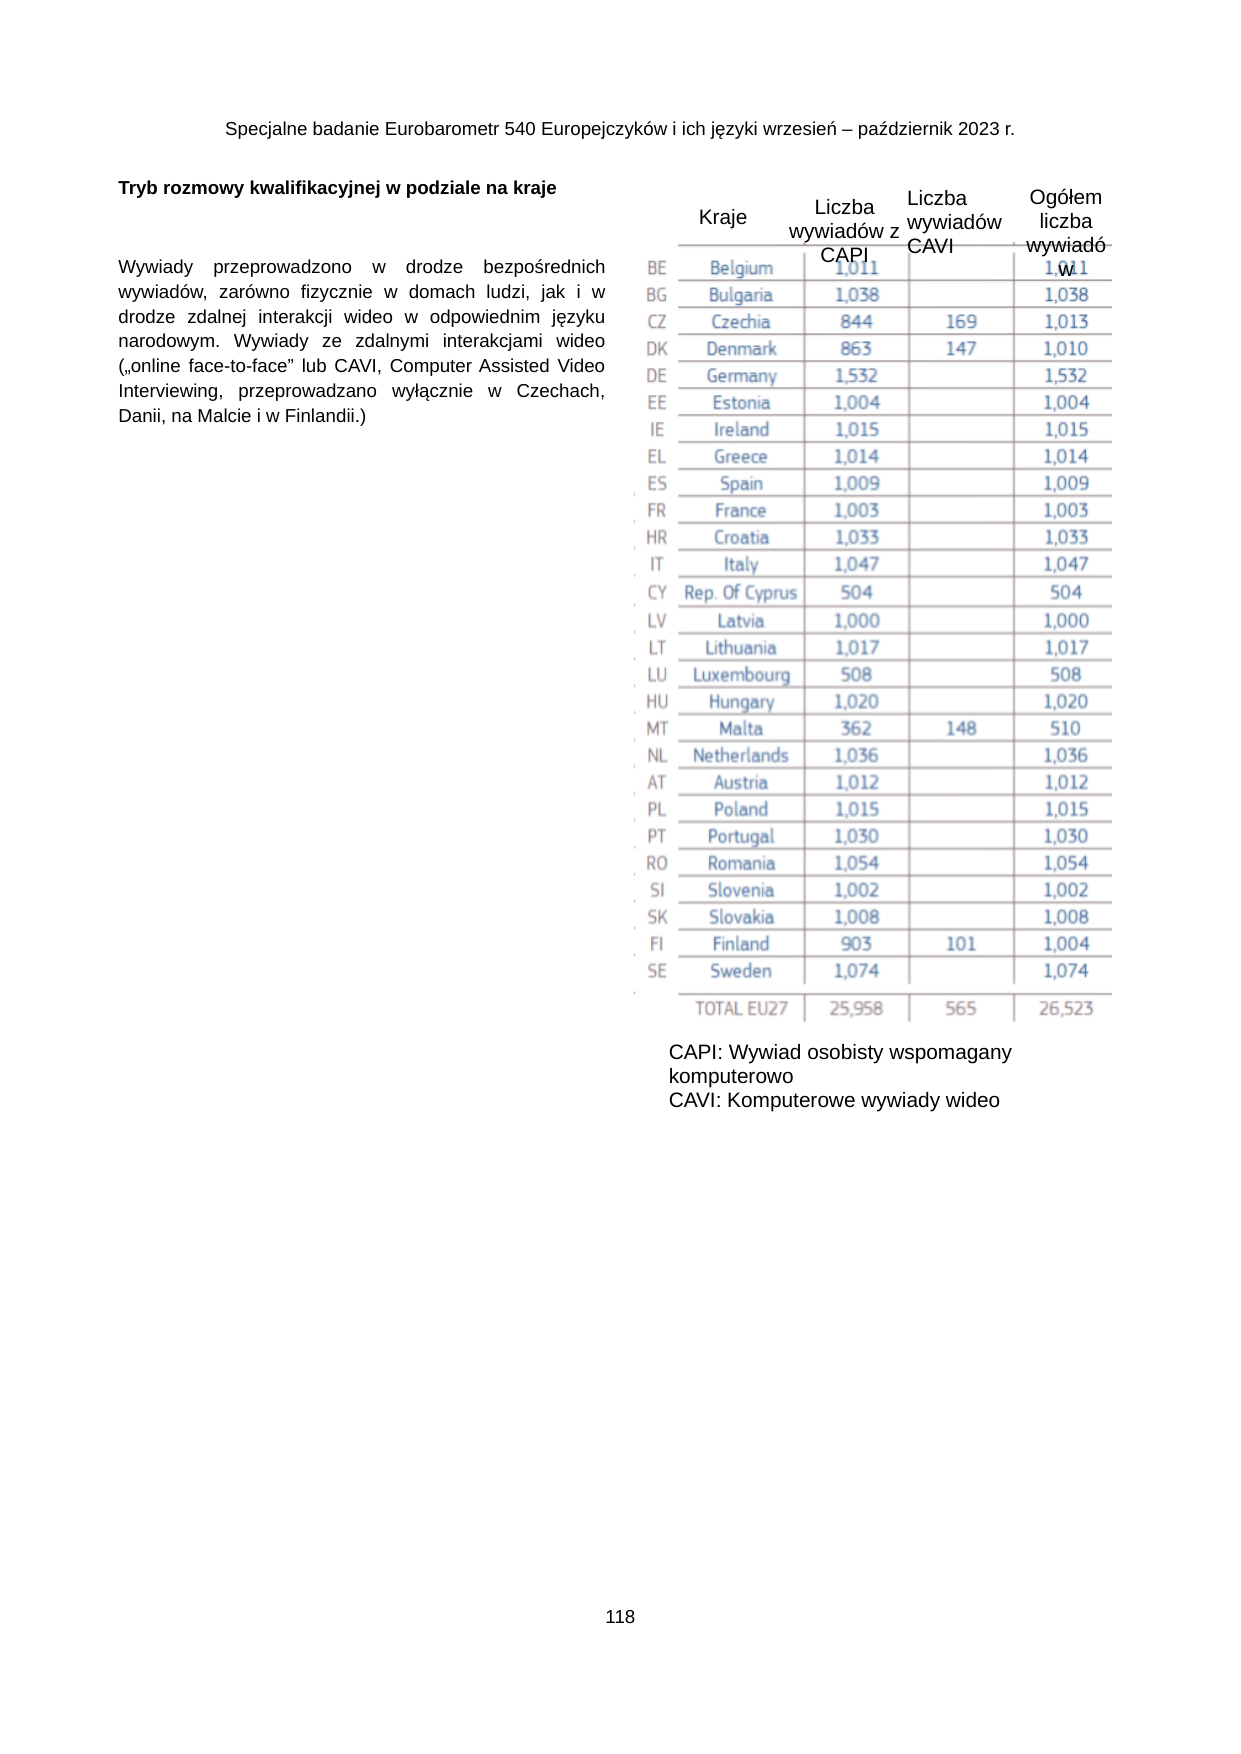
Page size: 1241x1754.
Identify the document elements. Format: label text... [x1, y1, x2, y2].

text Wywiady przeprowadzono w drodze bezpośrednich wywiadów, zarówno fizycznie w domach ludzi, jak i w drodze zdalnej interakcji wideo w odpowiednim języku narodowym. Wywiady ze zdalnymi interakcjami wideo („online face-to-face” lub CAVI, Computer Assisted Video Interviewing, przeprowadzano wyłącznie w Czechach, Danii, na Malcie i w Finlandii.) [118, 256, 605, 426]
picture [1097, 242, 1103, 251]
picture [938, 242, 944, 250]
picture [634, 242, 1112, 1027]
text Tryb rozmowy kwalifikacyjnej w podziale na kraje [118, 177, 605, 199]
